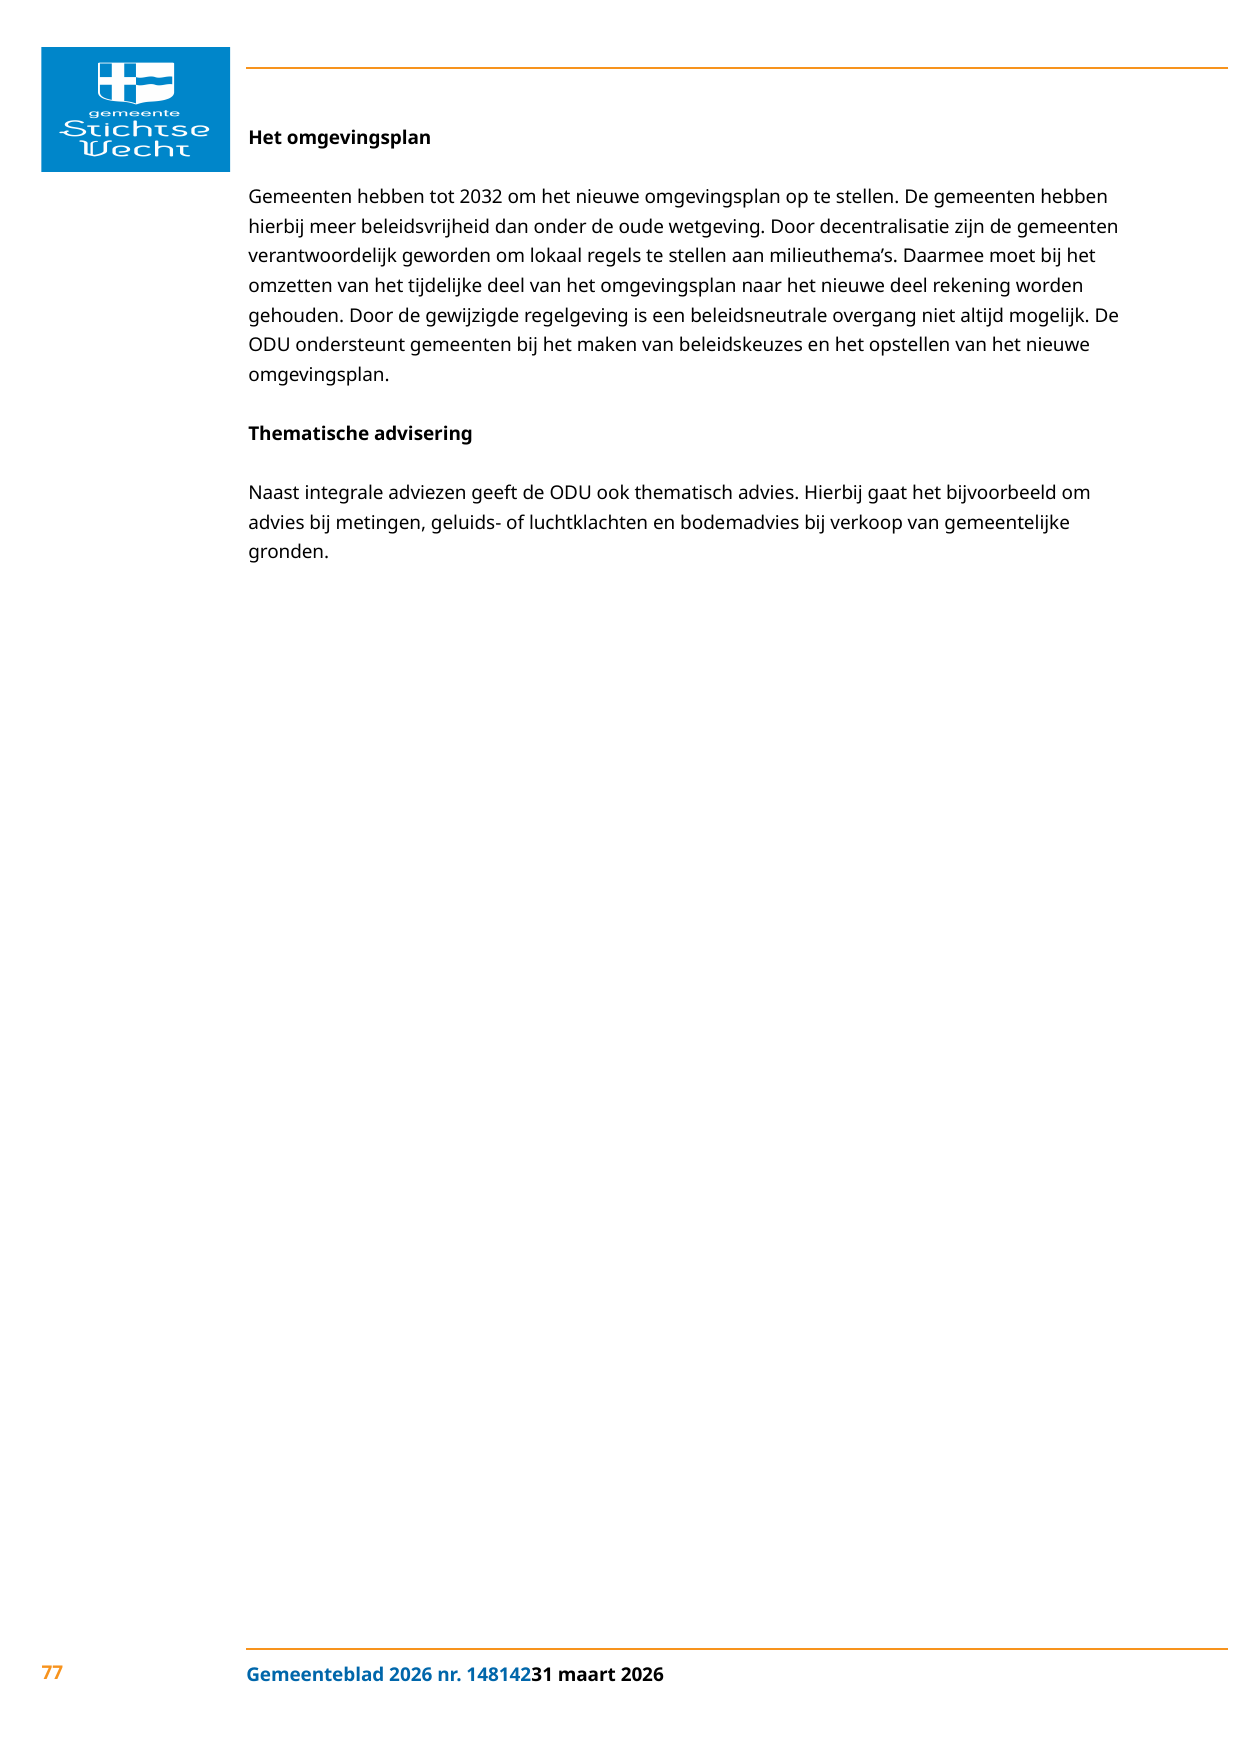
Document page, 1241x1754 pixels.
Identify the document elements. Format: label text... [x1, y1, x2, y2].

text Naast integrale adviezen geeft de ODU ook thematisch advies. Hierbij gaat het bijvoorbeeld om advies bij metingen, geluids- of luchtklachten en bodemadvies bij verkoop van gemeentelijke gronden. [248, 479, 1152, 564]
text Het omgevingsplan [248, 124, 1152, 150]
text Gemeenten hebben tot 2032 om het nieuwe omgevingsplan op te stellen. De gemeenten hebben hierbij meer beleidsvrijheid dan onder de oude wetgeving. Door decentralisatie zijn de gemeenten verantwoordelijk geworden om lokaal regels te stellen aan milieuthema’s. Daarmee moet bij het omzetten van het tijdelijke deel van het omgevingsplan naar het nieuwe deel rekening worden gehouden. Door de gewijzigde regelgeving is een beleidsneutrale overgang niet altijd mogelijk. De ODU ondersteunt gemeenten bij het maken van beleidskeuzes en het opstellen van het nieuwe omgevingsplan. [248, 183, 1152, 387]
text Thematische advisering [248, 420, 1152, 446]
picture [137, 63, 174, 103]
picture [99, 63, 135, 101]
